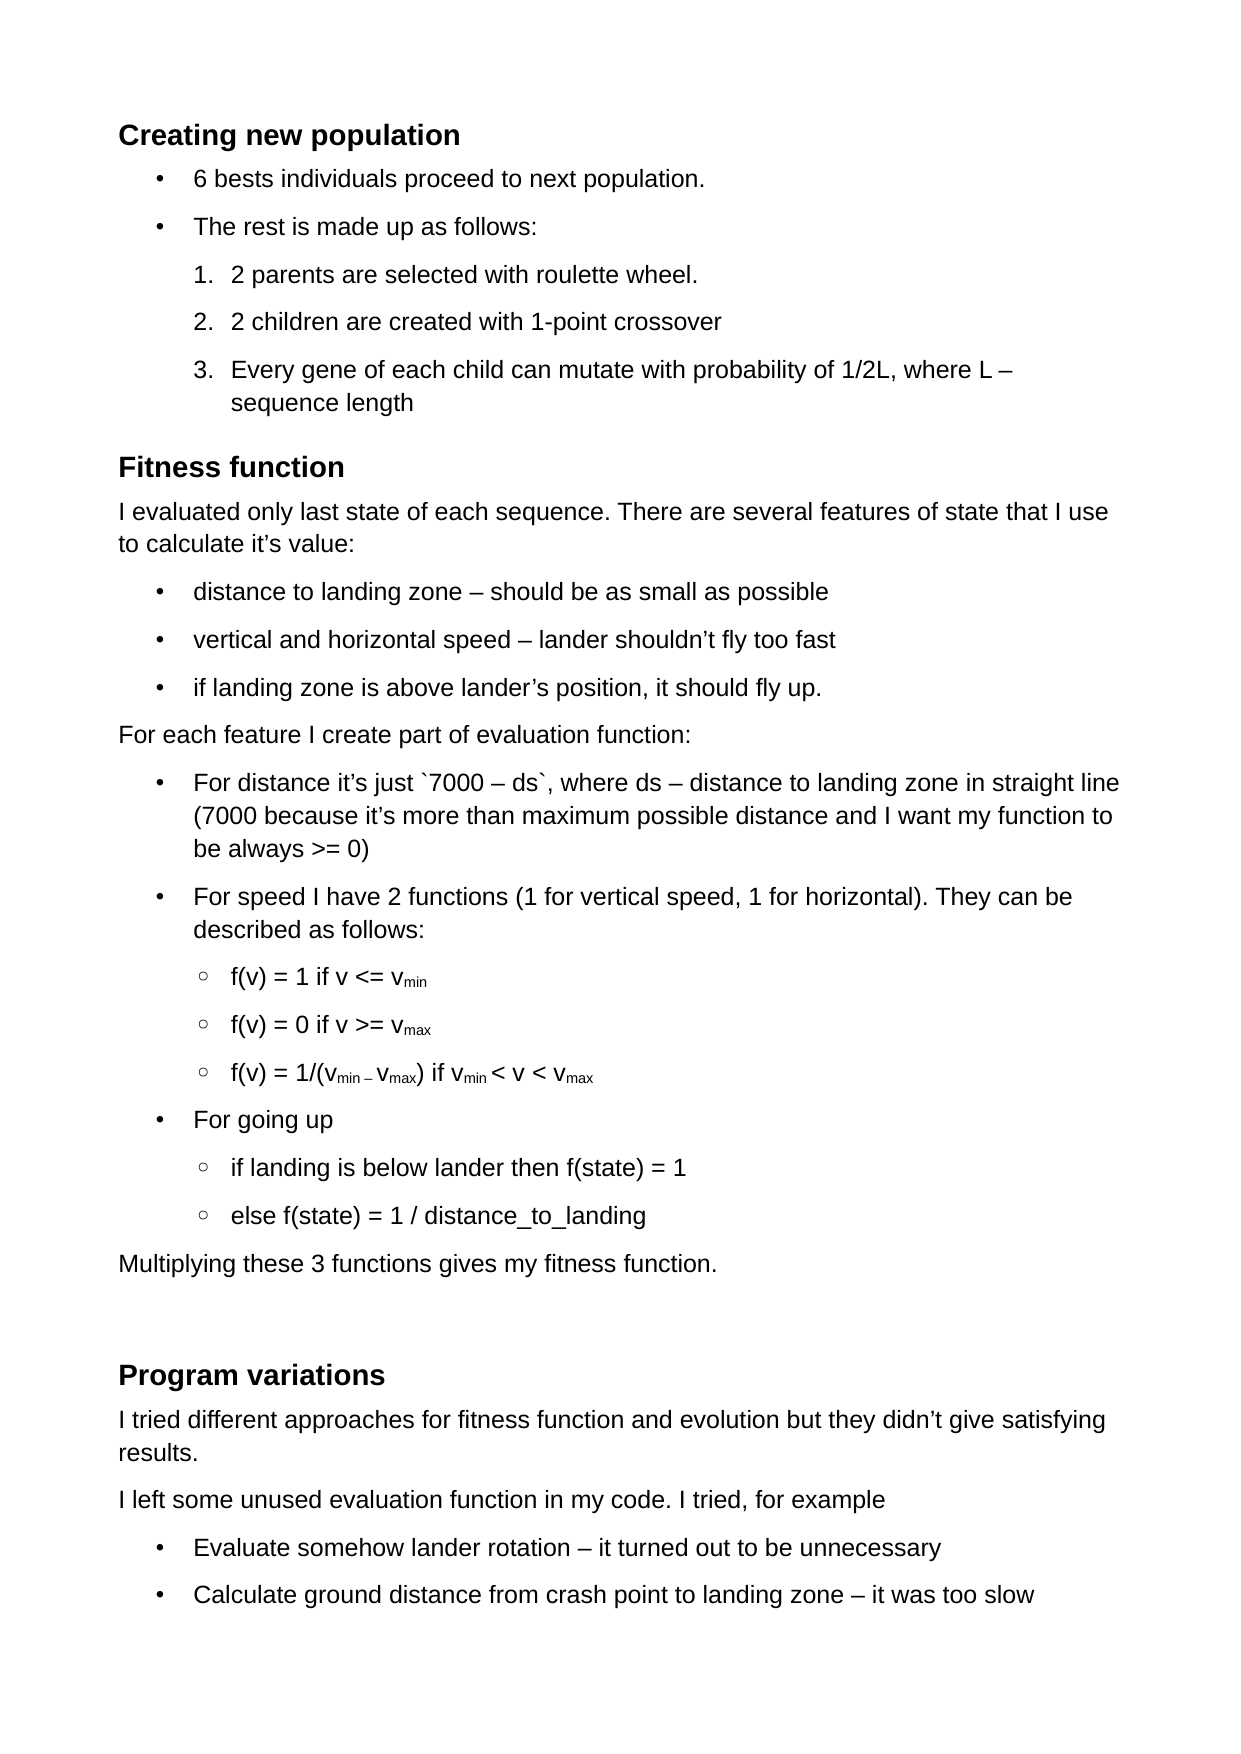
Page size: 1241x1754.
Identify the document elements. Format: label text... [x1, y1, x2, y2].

list Evaluate somehow lander rotation – it turned out to be unnecessary [156, 1533, 1122, 1562]
list Calculate ground distance from crash point to landing zone – it was too slow [156, 1581, 1122, 1609]
list if landing is below lander then f(state) = 1 [193, 1153, 1122, 1182]
list For going up [156, 1105, 1122, 1134]
subtitle Fitness function [118, 450, 1122, 484]
subtitle Program variations [118, 1358, 1122, 1392]
list Every gene of each child can mutate with probability of 1/2L, where L – sequence length [193, 355, 1122, 417]
list f(v) = 0 if v >= vmax [193, 1010, 1122, 1039]
text I evaluated only last state of each sequence. There are several features of state that I use to calculate it’s value: [118, 496, 1122, 558]
list For distance it’s just `7000 – ds`, where ds – distance to landing zone in straight line (7000 because it’s more than maximum possible distance and I want my function to be always >= 0) [156, 768, 1122, 863]
text I left some unused evaluation function in my code. I tried, for example [118, 1485, 1122, 1514]
list 6 bests individuals proceed to next population. [156, 164, 1122, 193]
list 2 parents are selected with roulette wheel. [193, 260, 1122, 288]
list The rest is made up as follows: [156, 212, 1122, 241]
subtitle Creating new population [118, 118, 1122, 152]
list 2 children are created with 1-point crossover [193, 307, 1122, 336]
text For each feature I create part of evaluation function: [118, 720, 1122, 749]
list else f(state) = 1 / distance_to_landing [193, 1201, 1122, 1230]
list f(v) = 1/(vmin – vmax) if vmin < v < vmax [193, 1058, 1122, 1087]
list if landing zone is above lander’s position, it should fly up. [156, 672, 1122, 701]
list distance to landing zone – should be as small as possible [156, 577, 1122, 606]
list f(v) = 1 if v <= vmin [193, 962, 1122, 991]
text Multiplying these 3 functions gives my fitness function. [118, 1248, 1122, 1277]
list vertical and horizontal speed – lander shouldn’t fly too fast [156, 625, 1122, 654]
text I tried different approaches for fitness function and evolution but they didn’t give satisfying results. [118, 1404, 1122, 1466]
list For speed I have 2 functions (1 for vertical speed, 1 for horizontal). They can be described as follows: [156, 882, 1122, 943]
